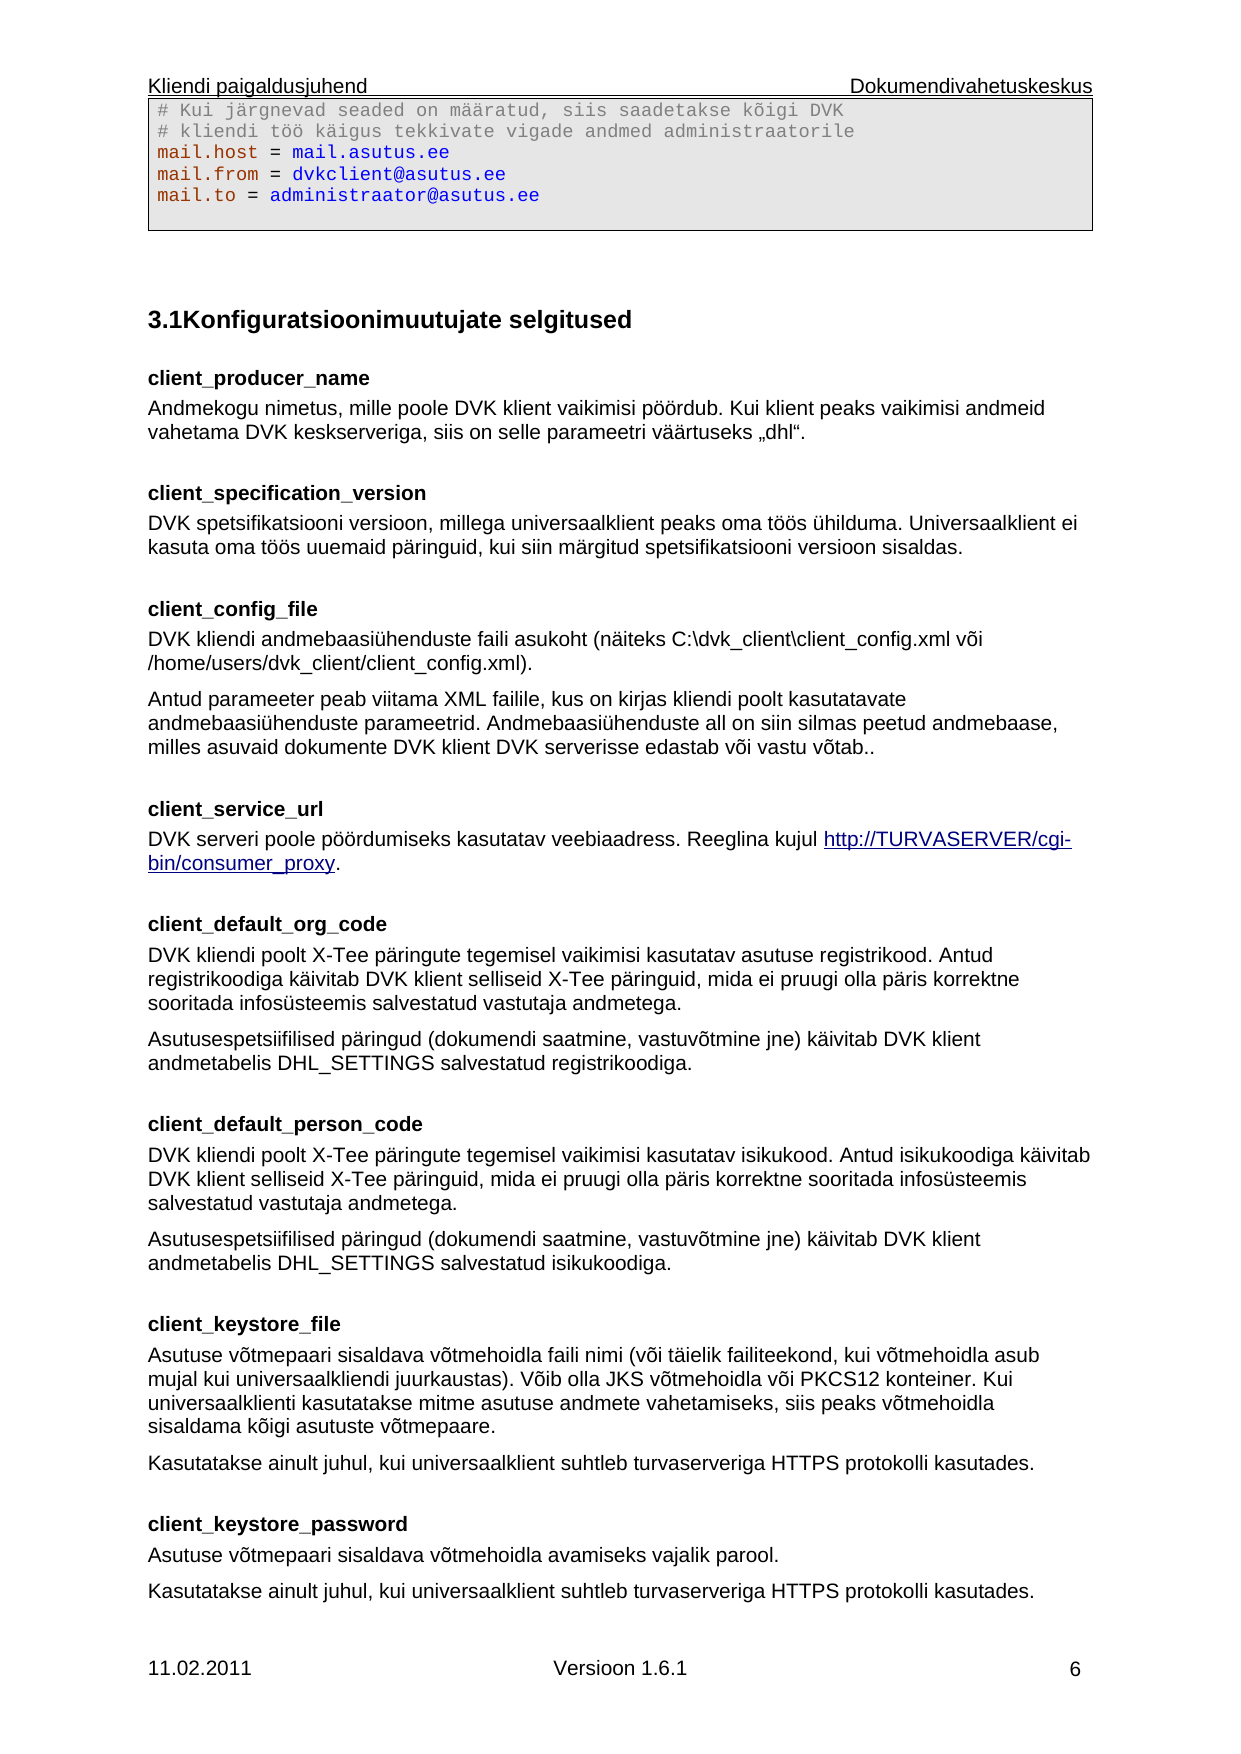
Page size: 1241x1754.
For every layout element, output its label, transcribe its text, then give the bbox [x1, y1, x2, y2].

text client_keystore_password [148, 1512, 1093, 1536]
text Asutuse võtmepaari sisaldava võtmehoidla avamiseks vajalik parool. [148, 1542, 1093, 1566]
text client_config_file [148, 597, 1093, 621]
text Kasutatakse ainult juhul, kui universaalklient suhtleb turvaserveriga HTTPS protokolli kasutades. [148, 1451, 1093, 1475]
text DVK kliendi andmebaasiühenduste faili asukoht (näiteks C:\dvk_client\client_config.xml või /home/users/dvk_client/client_config.xml). [148, 627, 1093, 675]
text Kasutatakse ainult juhul, kui universaalklient suhtleb turvaserveriga HTTPS protokolli kasutades. [148, 1579, 1093, 1603]
text client_default_person_code [148, 1112, 1093, 1136]
text DVK serveri poole pöördumiseks kasutatav veebiaadress. Reeglina kujul http://TURVASERVER/cgi-bin/consumer_proxy. [148, 827, 1093, 875]
text # kliendi töö käigus tekkivate vigade andmed administraatorile [149, 119, 1092, 140]
text mail.host = mail.asutus.ee [149, 140, 1092, 161]
text client_default_org_code [148, 912, 1093, 936]
text Asutusespetsiifilised päringud (dokumendi saatmine, vastuvõtmine jne) käivitab DVK klient andmetabelis DHL_SETTINGS salvestatud isikukoodiga. [148, 1227, 1093, 1275]
text Asutusespetsiifilised päringud (dokumendi saatmine, vastuvõtmine jne) käivitab DVK klient andmetabelis DHL_SETTINGS salvestatud registrikoodiga. [148, 1027, 1093, 1075]
text DVK kliendi poolt X-Tee päringute tegemisel vaikimisi kasutatav isikukood. Antud isikukoodiga käivitab DVK klient selliseid X-Tee päringuid, mida ei pruugi olla päris korrektne sooritada infosüsteemis salvestatud vastutaja andmetega. [148, 1142, 1093, 1214]
text Asutuse võtmepaari sisaldava võtmehoidla faili nimi (või täielik failiteekond, kui võtmehoidla asub mujal kui universaalkliendi juurkaustas). Võib olla JKS võtmehoidla või PKCS12 konteiner. Kui universaalklienti kasutatakse mitme asutuse andmete vahetamiseks, siis peaks võtmehoidla sisaldama kõigi asutuste võtmepaare. [148, 1342, 1093, 1438]
subtitle Konfiguratsioonimuutujate selgitused [148, 305, 1093, 334]
text client_specification_version [148, 481, 1093, 505]
text mail.to = administraator@asutus.ee [149, 183, 1092, 204]
text DVK spetsifikatsiooni versioon, millega universaalklient peaks oma töös ühilduma. Universaalklient ei kasuta oma töös uuemaid päringuid, kui siin märgitud spetsifikatsiooni versioon sisaldas. [148, 511, 1093, 559]
text client_producer_name [148, 365, 1093, 389]
text client_keystore_file [148, 1312, 1093, 1336]
text Antud parameeter peab viitama XML failile, kus on kirjas kliendi poolt kasutatavate andmebaasiühenduste parameetrid. Andmebaasiühenduste all on siin silmas peetud andmebaase, milles asuvaid dokumente DVK klient DVK serverisse edastab või vastu võtab.. [148, 687, 1093, 759]
text mail.from = dvkclient@asutus.ee [149, 161, 1092, 183]
text client_service_url [148, 797, 1093, 821]
text Andmekogu nimetus, mille poole DVK klient vaikimisi pöördub. Kui klient peaks vaikimisi andmeid vahetama DVK keskserveriga, siis on selle parameetri väärtuseks „dhl“. [148, 396, 1093, 443]
text DVK kliendi poolt X-Tee päringute tegemisel vaikimisi kasutatav asutuse registrikood. Antud registrikoodiga käivitab DVK klient selliseid X-Tee päringuid, mida ei pruugi olla päris korrektne sooritada infosüsteemis salvestatud vastutaja andmetega. [148, 942, 1093, 1014]
text # Kui järgnevad seaded on määratud, siis saadetakse kõigi DVK [149, 99, 1092, 119]
